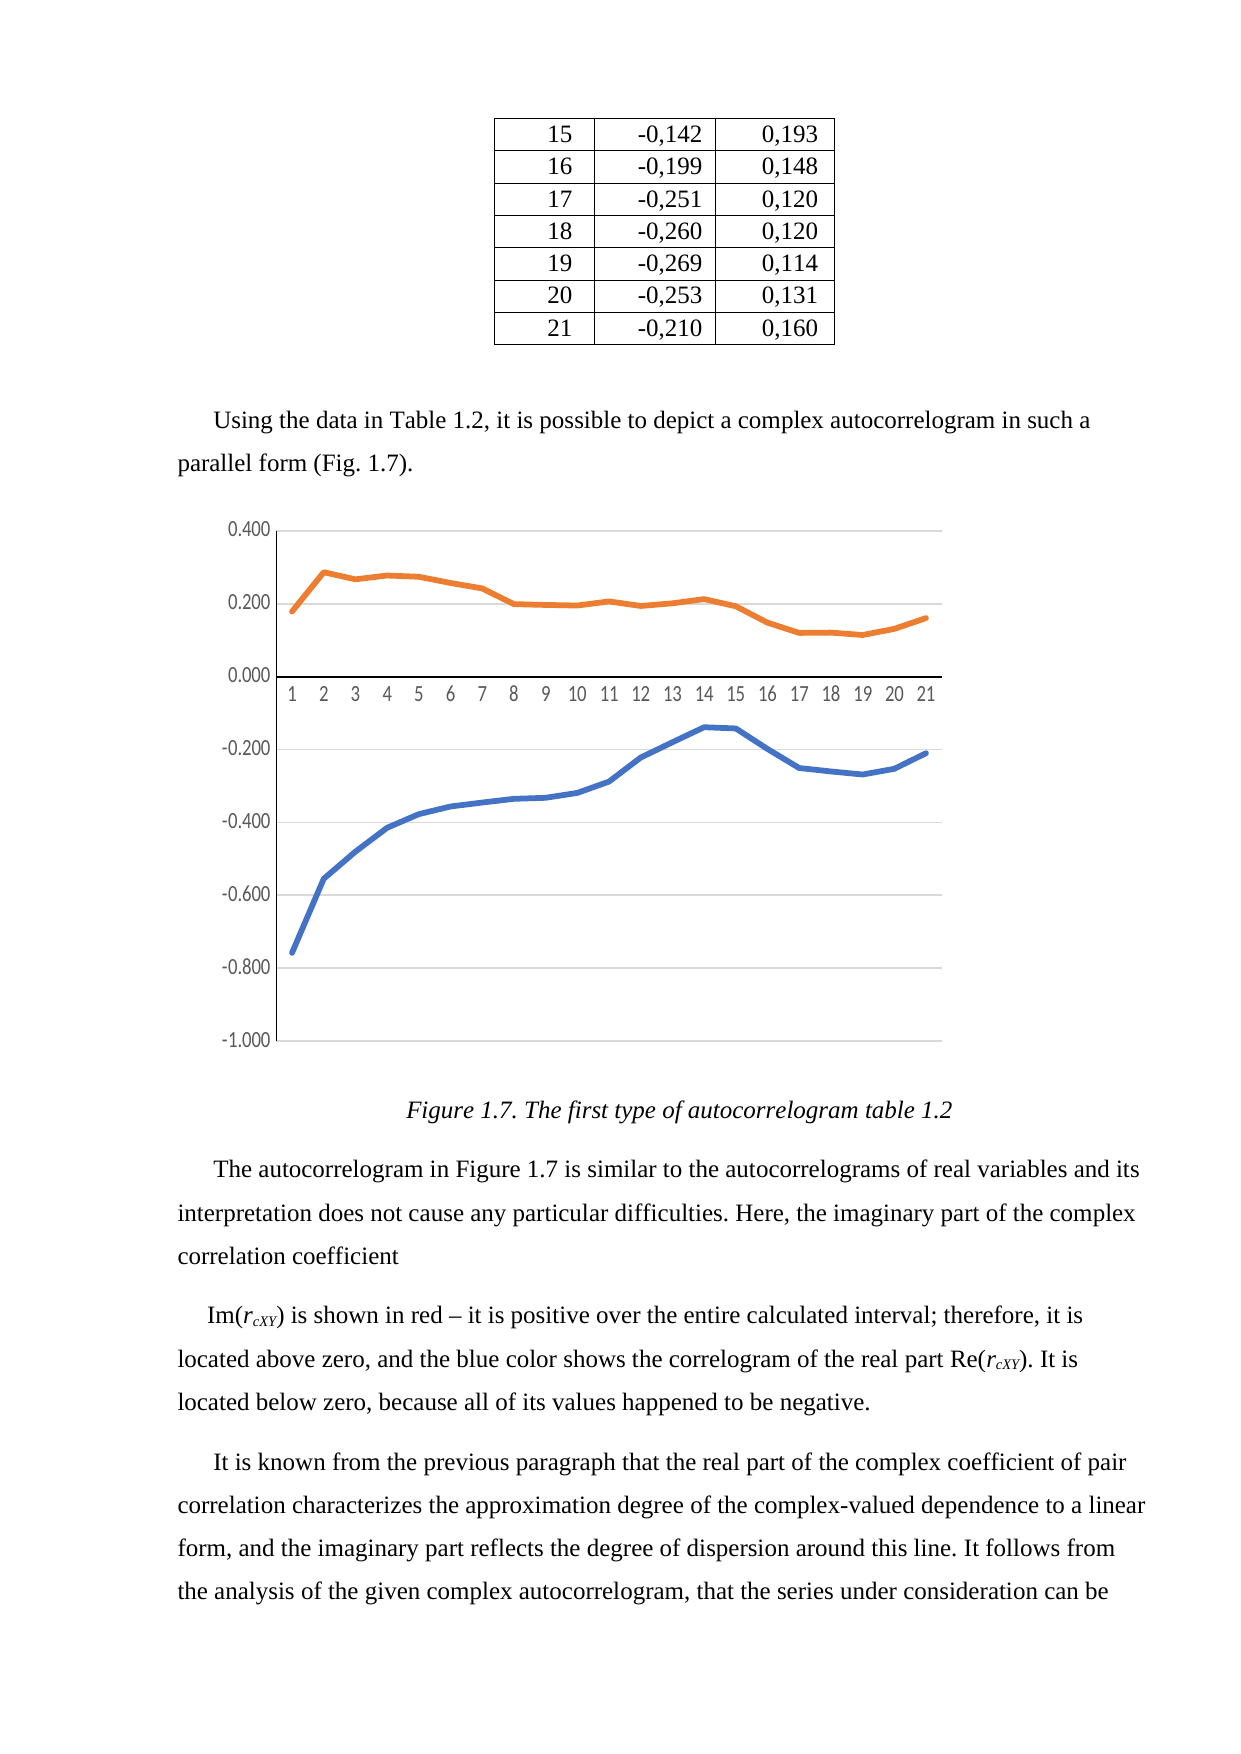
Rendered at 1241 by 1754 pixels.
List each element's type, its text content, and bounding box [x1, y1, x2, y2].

table_cell -0,199 [595, 151, 715, 183]
text The autocorrelogram in Figure 1.7 is similar to the autocorrelograms of real variables and its interpretation does not cause any particular difficulties. Here, the imaginary part of the complex correlation coefficient [177, 1154, 1152, 1269]
table_cell -0,260 [595, 216, 715, 247]
table_cell 0,120 [716, 216, 834, 247]
table_cell 16 [495, 151, 594, 183]
text Im(rcXY) is shown in red – it is positive over the entire calculated interval; therefore, it is located above zero, and the blue color shows the correlogram of the real part Re(rcXY). It is located below zero, because all of its values happened to be negative. [177, 1301, 1152, 1416]
table_cell 0,193 [716, 119, 834, 150]
text Figure 1.7. The first type of autocorrelogram table 1.2 [177, 1095, 1152, 1123]
table_cell 0,148 [716, 151, 834, 183]
table_cell 0,120 [716, 184, 834, 215]
table_cell 0,131 [716, 281, 834, 312]
table_cell 18 [495, 216, 594, 247]
table_cell 0,114 [716, 248, 834, 279]
table_cell 15 [495, 119, 594, 150]
table_cell 20 [495, 281, 594, 312]
table_cell -0,253 [595, 281, 715, 312]
table_cell 0,160 [716, 313, 834, 344]
table_cell -0,142 [595, 119, 715, 150]
text Using the data in Table 1.2, it is possible to depict a complex autocorrelogram in such a parallel form (Fig. 1.7). [177, 405, 1152, 477]
table_cell -0,269 [595, 248, 715, 279]
table_cell 21 [495, 313, 594, 344]
table_cell 19 [495, 248, 594, 279]
table_cell -0,251 [595, 184, 715, 215]
table_cell 17 [495, 184, 594, 215]
table_cell -0,210 [595, 313, 715, 344]
text It is known from the previous paragraph that the real part of the complex coefficient of pair correlation characterizes the approximation degree of the complex-valued dependence to a linear form, and the imaginary part reflects the degree of dispersion around this line. It follows from the analysis of the given complex autocorrelogram, that the series under consideration can be [177, 1447, 1152, 1605]
